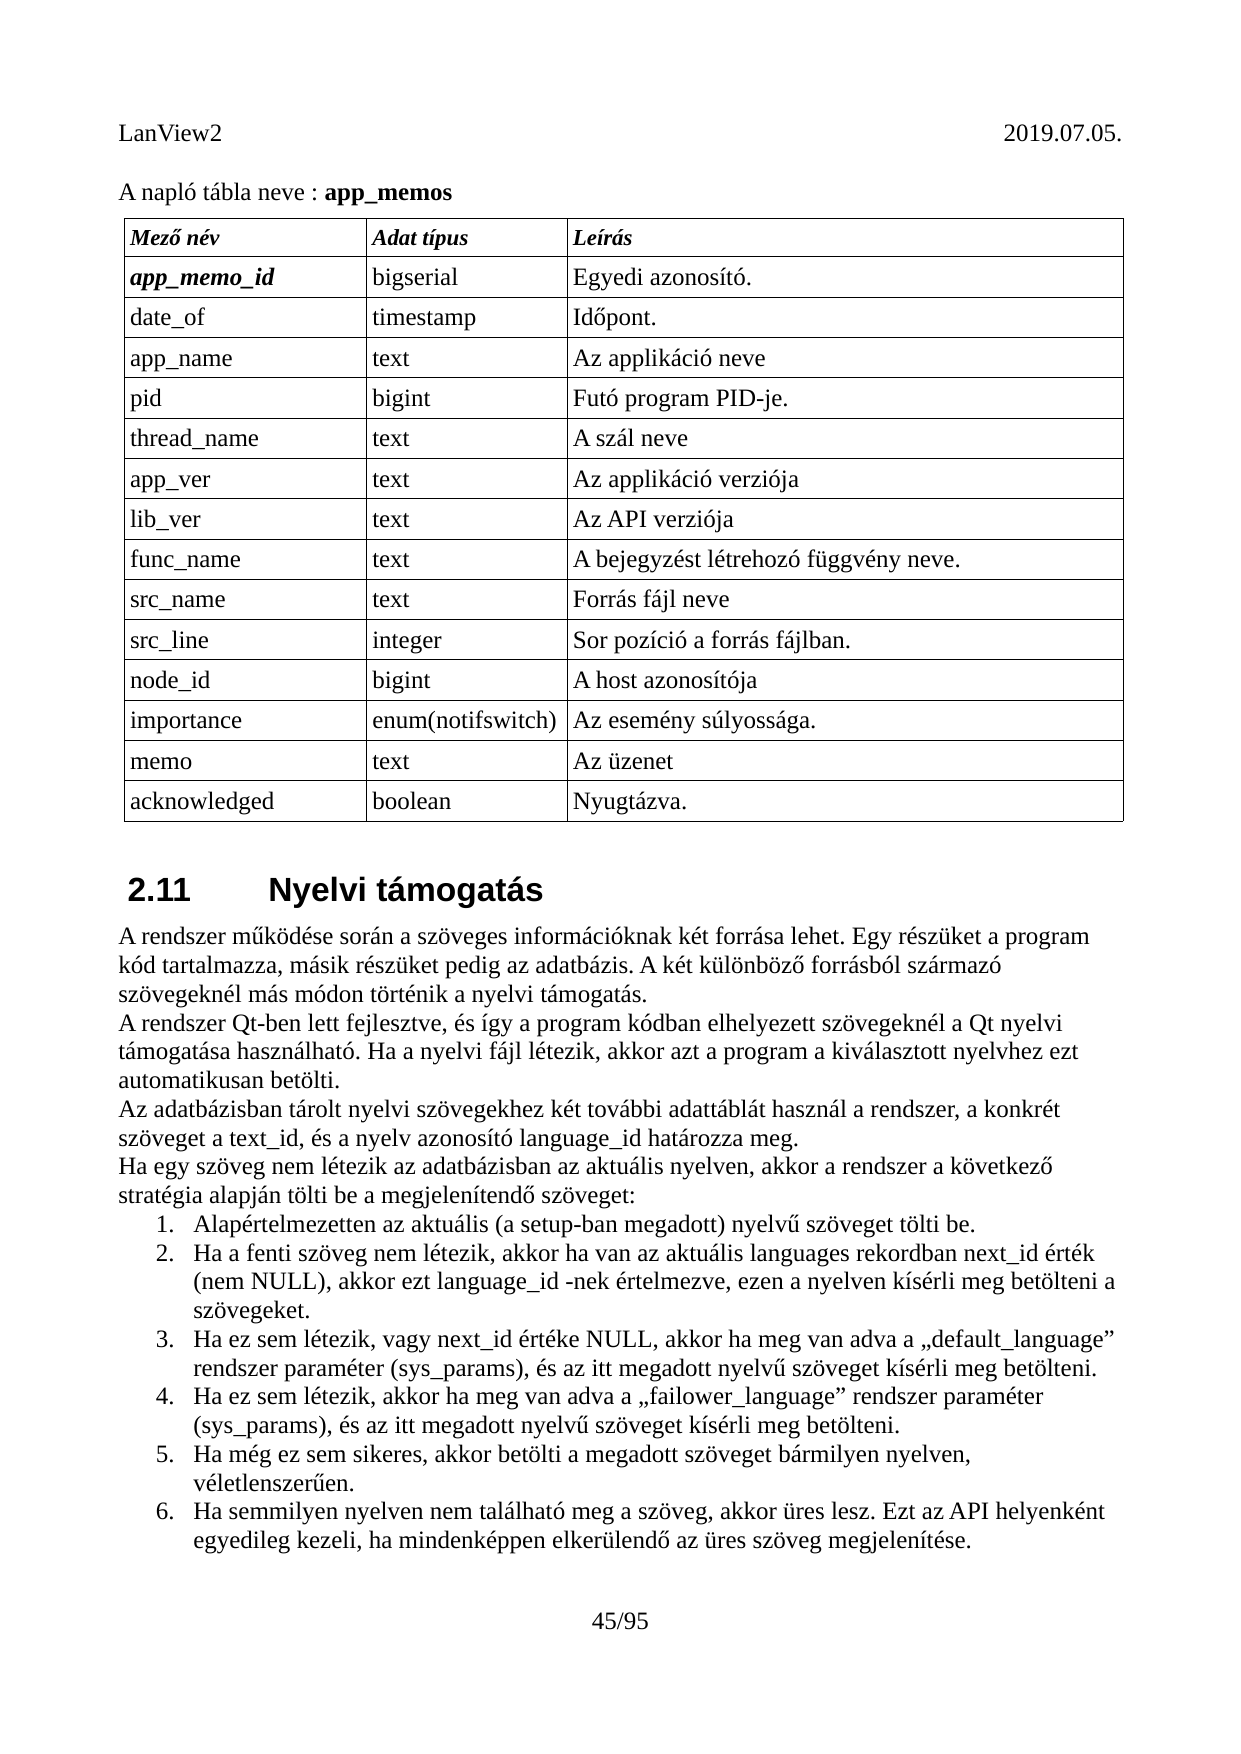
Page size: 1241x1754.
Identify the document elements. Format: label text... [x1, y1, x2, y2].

text A rendszer működése során a szöveges információknak két forrása lehet. Egy részüket a program kód tartalmazza, másik részüket pedig az adatbázis. A két különböző forrásból származó szövegeknél más módon történik a nyelvi támogatás. [118, 921, 1122, 1008]
table_cell text [367, 540, 567, 579]
table_cell Forrás fájl neve [568, 580, 1123, 619]
table_cell Nyugtázva. [568, 781, 1123, 821]
table_cell memo [125, 741, 366, 780]
table_cell bigint [367, 378, 567, 417]
table_cell Az API verziója [568, 499, 1123, 538]
table_cell bigserial [367, 257, 567, 297]
text A napló tábla neve : app_memos [118, 177, 1122, 206]
table_cell Az esemény súlyossága. [568, 701, 1123, 740]
table_cell Időpont. [568, 298, 1123, 337]
table_cell Sor pozíció a forrás fájlban. [568, 620, 1123, 659]
table_cell src_name [125, 580, 366, 619]
table_header Leírás [568, 219, 1123, 256]
list Alapértelmezetten az aktuális (a setup-ban megadott) nyelvű szöveget tölti be. [156, 1209, 1122, 1238]
text A rendszer Qt-ben lett fejlesztve, és így a program kódban elhelyezett szövegeknél a Qt nyelvi támogatása használható. Ha a nyelvi fájl létezik, akkor azt a program a kiválasztott nyelvhez ezt automatikusan betölti. [118, 1008, 1122, 1094]
list Ha ez sem létezik, vagy next_id értéke NULL, akkor ha meg van adva a „default_language” rendszer paraméter (sys_params), és az itt megadott nyelvű szöveget kísérli meg betölteni. [156, 1324, 1122, 1381]
table_cell importance [125, 701, 366, 740]
list Ha a fenti szöveg nem létezik, akkor ha van az aktuális languages rekordban next_id érték (nem NULL), akkor ezt language_id -nek értelmezve, ezen a nyelven kísérli meg betölteni a szövegeket. [156, 1238, 1122, 1324]
table_cell Futó program PID-je. [568, 378, 1123, 417]
list Ha ez sem létezik, akkor ha meg van adva a „failower_language” rendszer paraméter (sys_params), és az itt megadott nyelvű szöveget kísérli meg betölteni. [156, 1381, 1122, 1439]
table_cell text [367, 459, 567, 498]
table_header Adat típus [367, 219, 567, 256]
table_cell A bejegyzést létrehozó függvény neve. [568, 540, 1123, 579]
table_cell func_name [125, 540, 366, 579]
table_cell app_ver [125, 459, 366, 498]
text Ha egy szöveg nem létezik az adatbázisban az aktuális nyelven, akkor a rendszer a következő stratégia alapján tölti be a megjelenítendő szöveget: [118, 1151, 1122, 1209]
table_cell boolean [367, 781, 567, 821]
table_cell text [367, 338, 567, 377]
table_cell enum(notifswitch) [367, 701, 567, 740]
table_cell text [367, 499, 567, 538]
table_cell acknowledged [125, 781, 366, 821]
table_cell src_line [125, 620, 366, 659]
table_cell pid [125, 378, 366, 417]
table_cell text [367, 419, 567, 458]
table_cell timestamp [367, 298, 567, 337]
table_cell app_name [125, 338, 366, 377]
list Ha még ez sem sikeres, akkor betölti a megadott szöveget bármilyen nyelven, véletlenszerűen. [156, 1439, 1122, 1496]
table_cell Az applikáció neve [568, 338, 1123, 377]
table_cell Az applikáció verziója [568, 459, 1123, 498]
table_cell integer [367, 620, 567, 659]
table_cell bigint [367, 660, 567, 700]
text Az adatbázisban tárolt nyelvi szövegekhez két további adattáblát használ a rendszer, a konkrét szöveget a text_id, és a nyelv azonosító language_id határozza meg. [118, 1094, 1122, 1151]
table_cell lib_ver [125, 499, 366, 538]
table_cell A szál neve [568, 419, 1123, 458]
subtitle Nyelvi támogatás [118, 870, 1122, 909]
table_cell node_id [125, 660, 366, 700]
table_cell date_of [125, 298, 366, 337]
table_cell text [367, 741, 567, 780]
table_cell Egyedi azonosító. [568, 257, 1123, 297]
table_cell text [367, 580, 567, 619]
table_cell thread_name [125, 419, 366, 458]
list Ha semmilyen nyelven nem található meg a szöveg, akkor üres lesz. Ezt az API helyenként egyedileg kezeli, ha mindenképpen elkerülendő az üres szöveg megjelenítése. [156, 1496, 1122, 1554]
table_header Mező név [125, 219, 366, 256]
table_cell Az üzenet [568, 741, 1123, 780]
table_cell app_memo_id [125, 257, 366, 297]
table_cell A host azonosítója [568, 660, 1123, 700]
